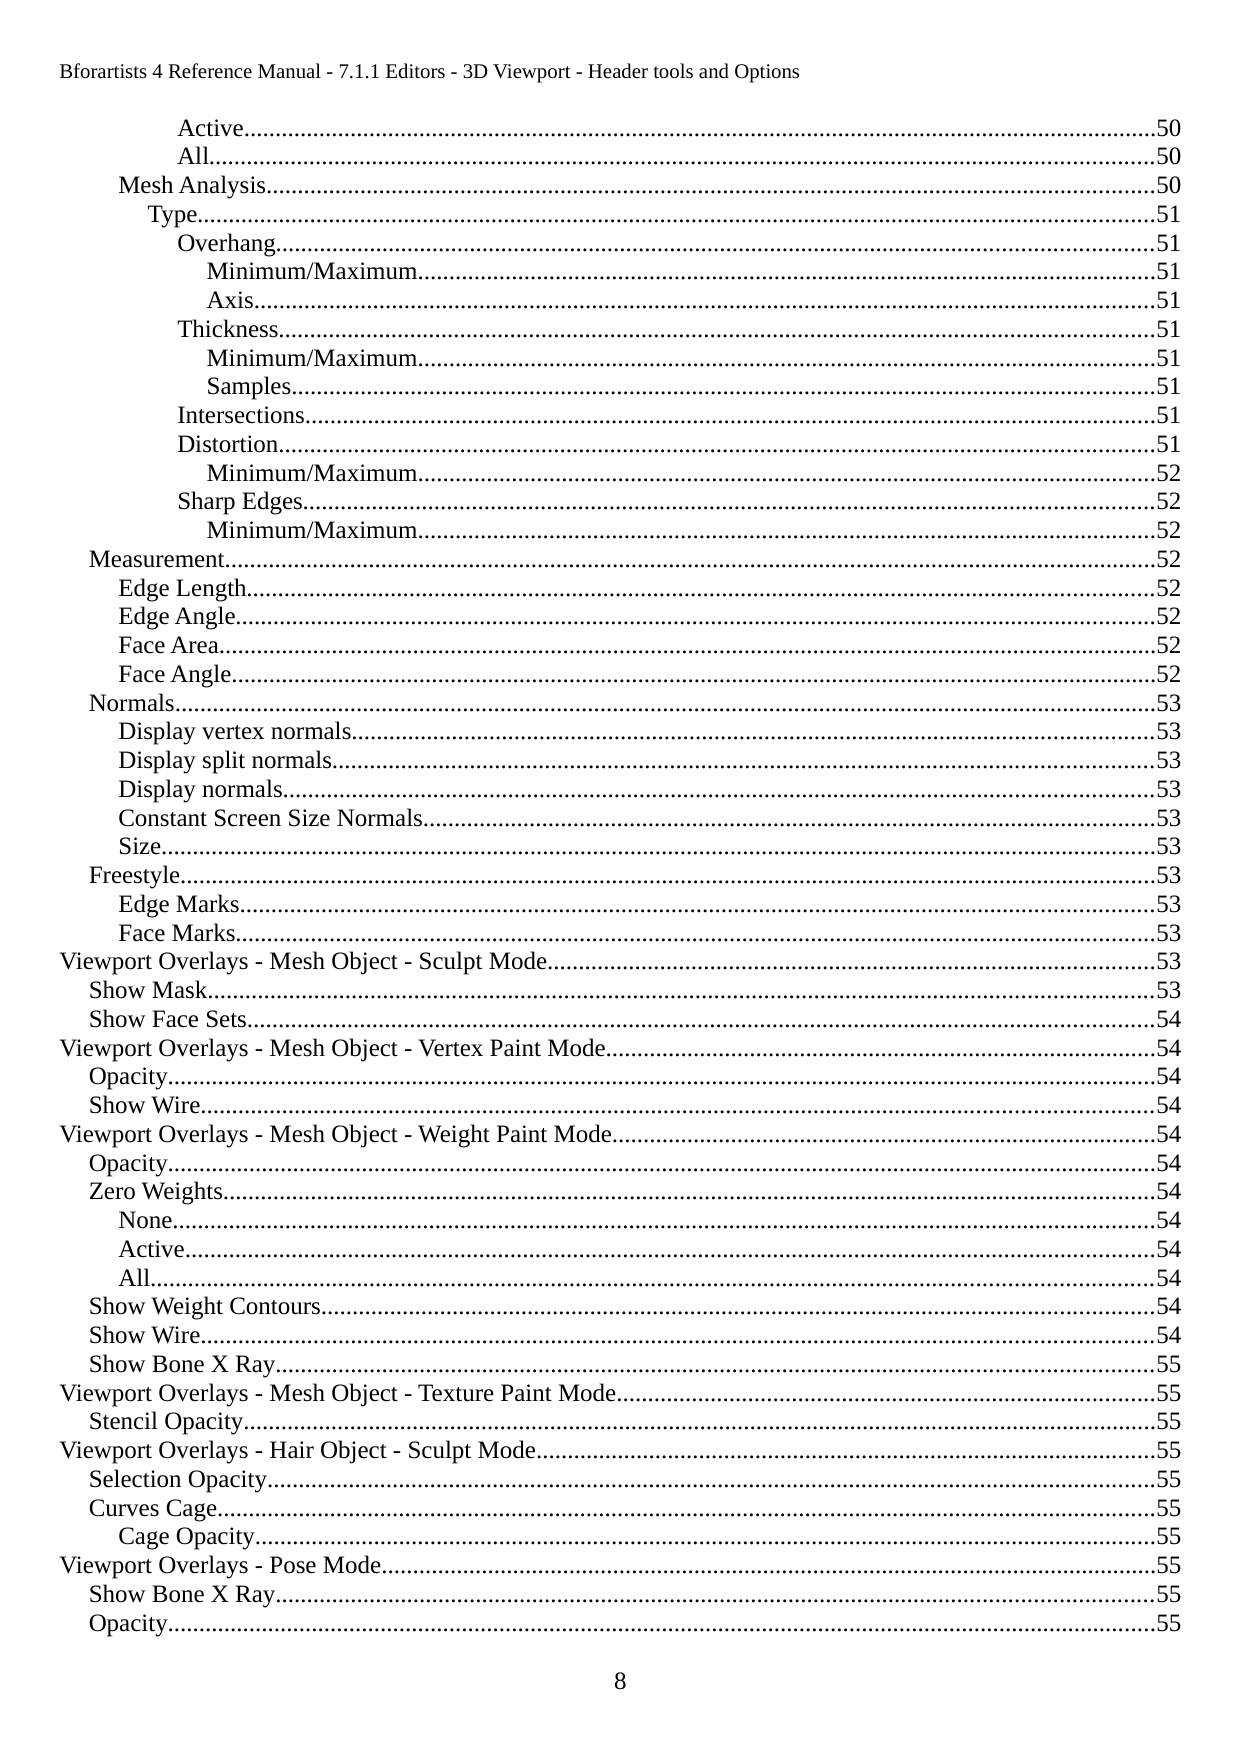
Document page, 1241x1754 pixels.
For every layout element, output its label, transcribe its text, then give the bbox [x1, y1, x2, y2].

text Show Bone X Ray 55 [88, 1579, 1181, 1608]
text Viewport Overlays - Mesh Object - Weight Paint Mode 54 [59, 1119, 1181, 1148]
text Show Face Sets 54 [88, 1004, 1181, 1033]
text Freestyle 53 [88, 860, 1181, 889]
text Minimum/Maximum 51 [206, 256, 1181, 285]
text Measurement 52 [88, 544, 1181, 573]
text Minimum/Maximum 52 [206, 515, 1181, 544]
text Face Marks 53 [118, 918, 1181, 946]
text Thickness 51 [177, 314, 1181, 343]
text Cage Opacity 55 [118, 1521, 1181, 1550]
text Opacity 55 [88, 1608, 1181, 1636]
text Show Wire 54 [88, 1320, 1181, 1349]
text Active 50 [177, 113, 1181, 141]
text Selection Opacity 55 [88, 1464, 1181, 1493]
text All 54 [118, 1263, 1181, 1291]
text Display normals 53 [118, 774, 1181, 803]
text Type 51 [147, 199, 1181, 228]
text Opacity 54 [88, 1148, 1181, 1176]
text Active 54 [118, 1234, 1181, 1263]
text Viewport Overlays - Hair Object - Sculpt Mode 55 [59, 1435, 1181, 1464]
text Opacity 54 [88, 1061, 1181, 1090]
text None 54 [118, 1205, 1181, 1234]
text Constant Screen Size Normals 53 [118, 803, 1181, 831]
text Normals 53 [88, 688, 1181, 716]
text Edge Angle 52 [118, 601, 1181, 630]
text Edge Length 52 [118, 573, 1181, 601]
text Stencil Opacity 55 [88, 1406, 1181, 1435]
text Display split normals 53 [118, 745, 1181, 774]
text Viewport Overlays - Mesh Object - Vertex Paint Mode 54 [59, 1033, 1181, 1061]
text Axis 51 [206, 285, 1181, 314]
text Viewport Overlays - Mesh Object - Sculpt Mode 53 [59, 946, 1181, 975]
text Viewport Overlays - Pose Mode 55 [59, 1550, 1181, 1579]
text Show Bone X Ray 55 [88, 1349, 1181, 1378]
text Zero Weights 54 [88, 1176, 1181, 1205]
text All 50 [177, 141, 1181, 170]
text Minimum/Maximum 51 [206, 343, 1181, 371]
text Viewport Overlays - Mesh Object - Texture Paint Mode 55 [59, 1378, 1181, 1406]
text Minimum/Maximum 52 [206, 458, 1181, 486]
text Show Weight Contours 54 [88, 1291, 1181, 1320]
text Face Angle 52 [118, 659, 1181, 688]
text Face Area 52 [118, 630, 1181, 659]
text Samples 51 [206, 371, 1181, 400]
text Sharp Edges 52 [177, 486, 1181, 515]
text Distortion 51 [177, 429, 1181, 458]
text Edge Marks 53 [118, 889, 1181, 918]
text Show Wire 54 [88, 1090, 1181, 1119]
text Curves Cage 55 [88, 1493, 1181, 1521]
text Mesh Analysis 50 [118, 170, 1181, 199]
text Display vertex normals 53 [118, 716, 1181, 745]
text Show Mask 53 [88, 975, 1181, 1004]
text Intersections 51 [177, 400, 1181, 429]
text Size 53 [118, 831, 1181, 860]
text Overhang 51 [177, 228, 1181, 256]
